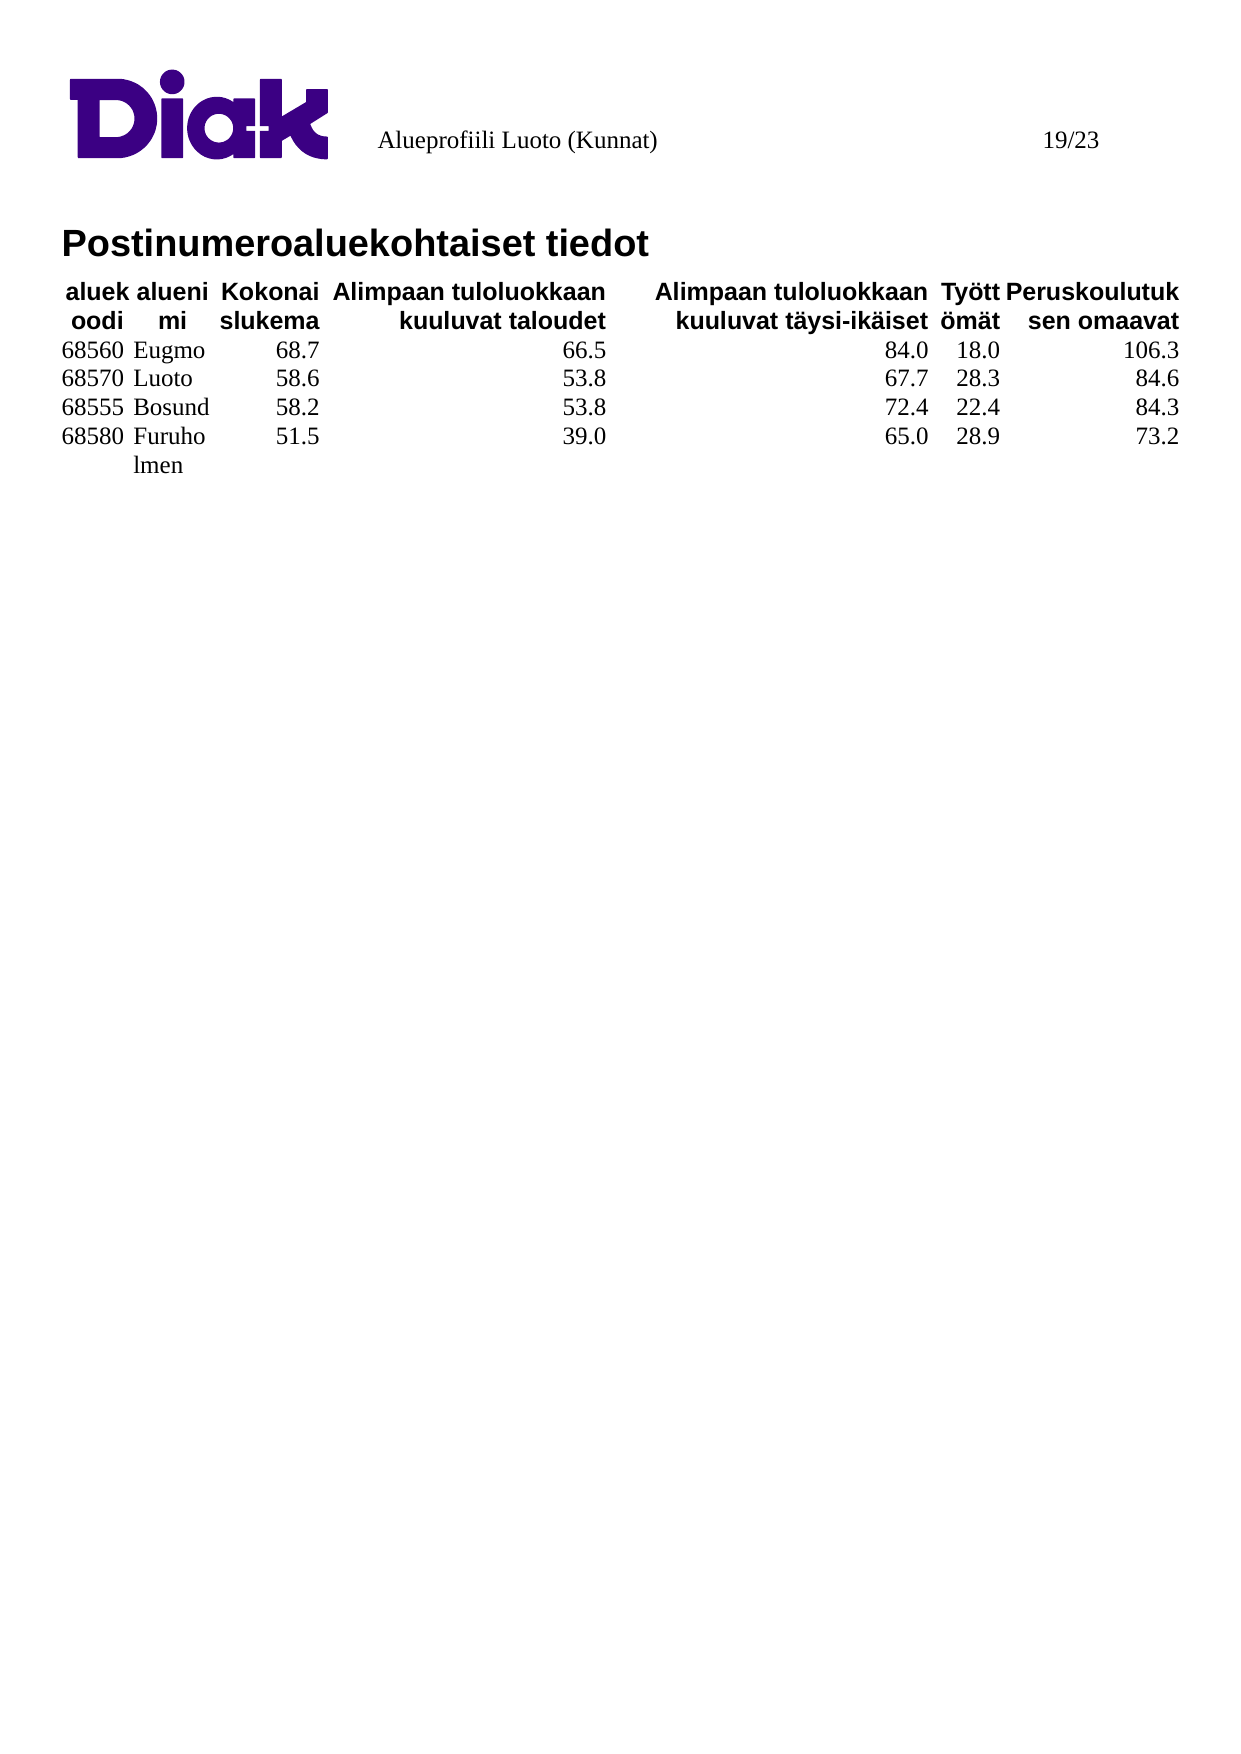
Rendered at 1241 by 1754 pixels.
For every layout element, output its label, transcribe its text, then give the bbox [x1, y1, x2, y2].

table_cell 68560 [61, 335, 133, 363]
table_header Työttömät [928, 277, 1000, 335]
table_header Alimpaan tuloluokkaan kuuluvat taloudet [319, 277, 606, 335]
table_header Peruskoulutuksen omaavat [1000, 277, 1179, 335]
table_cell 18.0 [928, 335, 1000, 363]
table_cell 58.6 [212, 364, 319, 392]
table_cell 84.6 [1000, 364, 1179, 392]
table_cell 68555 [61, 392, 133, 421]
table_cell 66.5 [319, 335, 606, 363]
table_cell 28.3 [928, 364, 1000, 392]
table_header Alimpaan tuloluokkaan kuuluvat täysi-ikäiset [606, 277, 928, 335]
table_cell 53.8 [319, 364, 606, 392]
table_cell Furuholmen [133, 421, 212, 478]
table_header Kokonaislukema [212, 277, 319, 335]
table_cell 22.4 [928, 392, 1000, 421]
table_header aluekoodi [61, 277, 133, 335]
table_cell 72.4 [606, 392, 928, 421]
table_cell Luoto [133, 364, 212, 392]
table_cell 65.0 [606, 421, 928, 478]
table_cell 28.9 [928, 421, 1000, 478]
subtitle Postinumeroaluekohtaiset tiedot [61, 221, 1179, 265]
table_cell 106.3 [1000, 335, 1179, 363]
table_cell 58.2 [212, 392, 319, 421]
table_cell Bosund [133, 392, 212, 421]
table_header aluenimi [133, 277, 212, 335]
table_cell 68.7 [212, 335, 319, 363]
table_cell 39.0 [319, 421, 606, 478]
table_cell 68570 [61, 364, 133, 392]
table_cell 84.0 [606, 335, 928, 363]
table_cell 53.8 [319, 392, 606, 421]
table_cell 73.2 [1000, 421, 1179, 478]
table_cell 51.5 [212, 421, 319, 478]
table_cell 84.3 [1000, 392, 1179, 421]
table_cell 67.7 [606, 364, 928, 392]
table_cell 68580 [61, 421, 133, 478]
table_cell Eugmo [133, 335, 212, 363]
